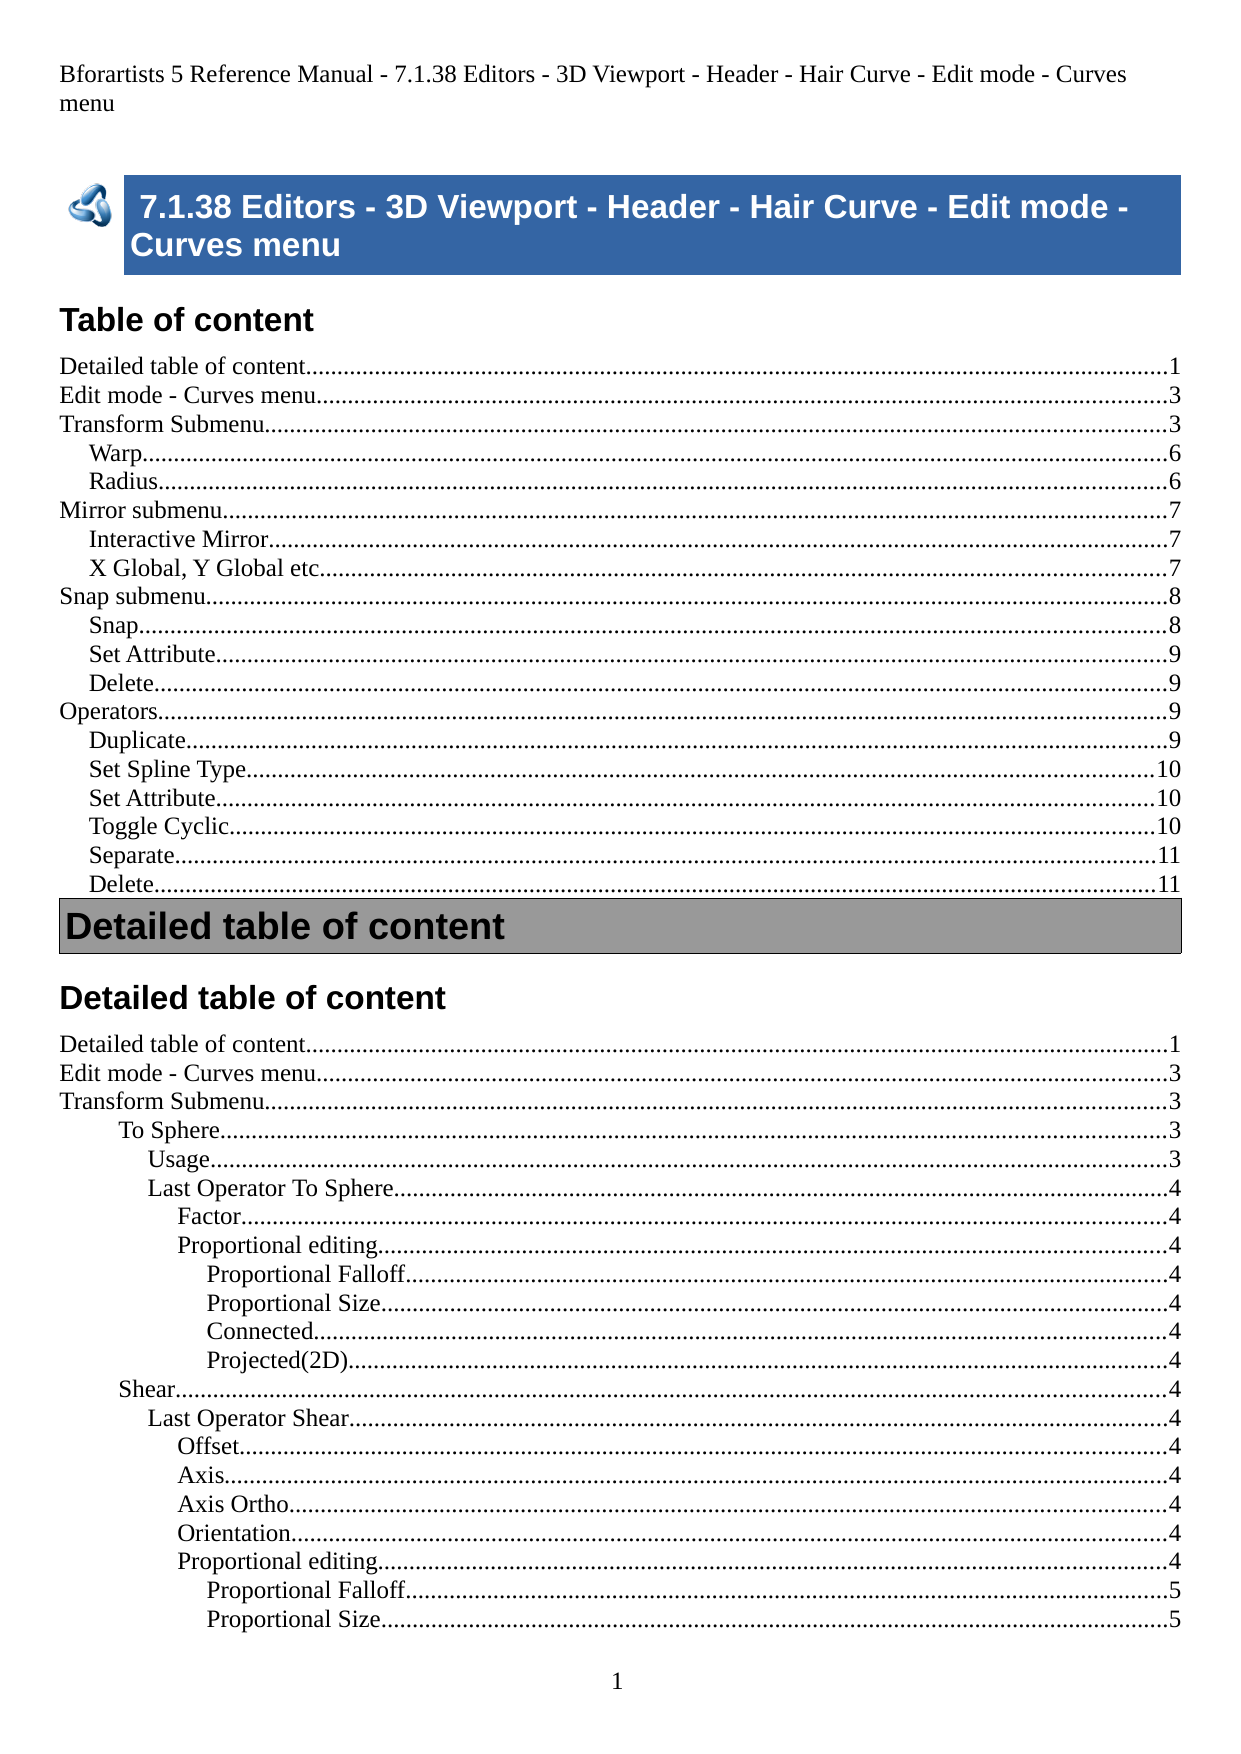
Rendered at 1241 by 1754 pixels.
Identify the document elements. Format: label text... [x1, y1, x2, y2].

text Connected 4 [206, 1316, 1181, 1345]
text Edit mode - Curves menu 3 [59, 380, 1181, 409]
text Last Operator To Sphere 4 [147, 1173, 1181, 1201]
text Delete 9 [88, 668, 1181, 696]
text Shear 4 [118, 1374, 1181, 1403]
text X Global, Y Global etc. 7 [88, 553, 1181, 581]
text Proportional Size 5 [206, 1604, 1181, 1633]
text Toggle Cyclic 10 [88, 811, 1181, 840]
text Snap 8 [88, 610, 1181, 639]
table_header Detailed table of content [60, 899, 1181, 953]
text Interactive Mirror 7 [88, 524, 1181, 553]
text Axis Ortho 4 [177, 1489, 1181, 1518]
text Radius 6 [88, 466, 1181, 495]
text Delete 11 [88, 869, 1181, 898]
text Detailed table of content 1 [59, 351, 1181, 380]
text Set Spline Type 10 [88, 754, 1181, 783]
text Warp 6 [88, 438, 1181, 466]
text Snap submenu 8 [59, 581, 1181, 610]
table_header [59, 175, 124, 275]
text Axis 4 [177, 1460, 1181, 1489]
text Edit mode - Curves menu 3 [59, 1058, 1181, 1086]
text Set Attribute 10 [88, 783, 1181, 811]
table_header 7.1.38 Editors - 3D Viewport - Header - Hair Curve - Edit mode - Curves menu [124, 175, 1181, 275]
subtitle Detailed table of content [59, 978, 1181, 1016]
text Orientation 4 [177, 1518, 1181, 1546]
text Operators 9 [59, 696, 1181, 725]
text To Sphere 3 [118, 1115, 1181, 1144]
text Set Attribute 9 [88, 639, 1181, 668]
text Proportional editing 4 [177, 1230, 1181, 1259]
text Proportional Falloff 5 [206, 1575, 1181, 1604]
text Duplicate 9 [88, 725, 1181, 754]
text Projected(2D) 4 [206, 1345, 1181, 1374]
text Last Operator Shear 4 [147, 1403, 1181, 1431]
text Transform Submenu 3 [59, 1086, 1181, 1115]
text Proportional Falloff 4 [206, 1259, 1181, 1288]
text Mirror submenu 7 [59, 495, 1181, 524]
text Offset 4 [177, 1431, 1181, 1460]
text Proportional Size 4 [206, 1288, 1181, 1316]
text Proportional editing 4 [177, 1546, 1181, 1575]
text Detailed table of content 1 [59, 1029, 1181, 1058]
subtitle Table of content [59, 300, 1181, 339]
text Usage 3 [147, 1144, 1181, 1173]
text Factor 4 [177, 1201, 1181, 1230]
text Transform Submenu 3 [59, 409, 1181, 438]
text Separate 11 [88, 840, 1181, 869]
picture [65, 180, 114, 230]
